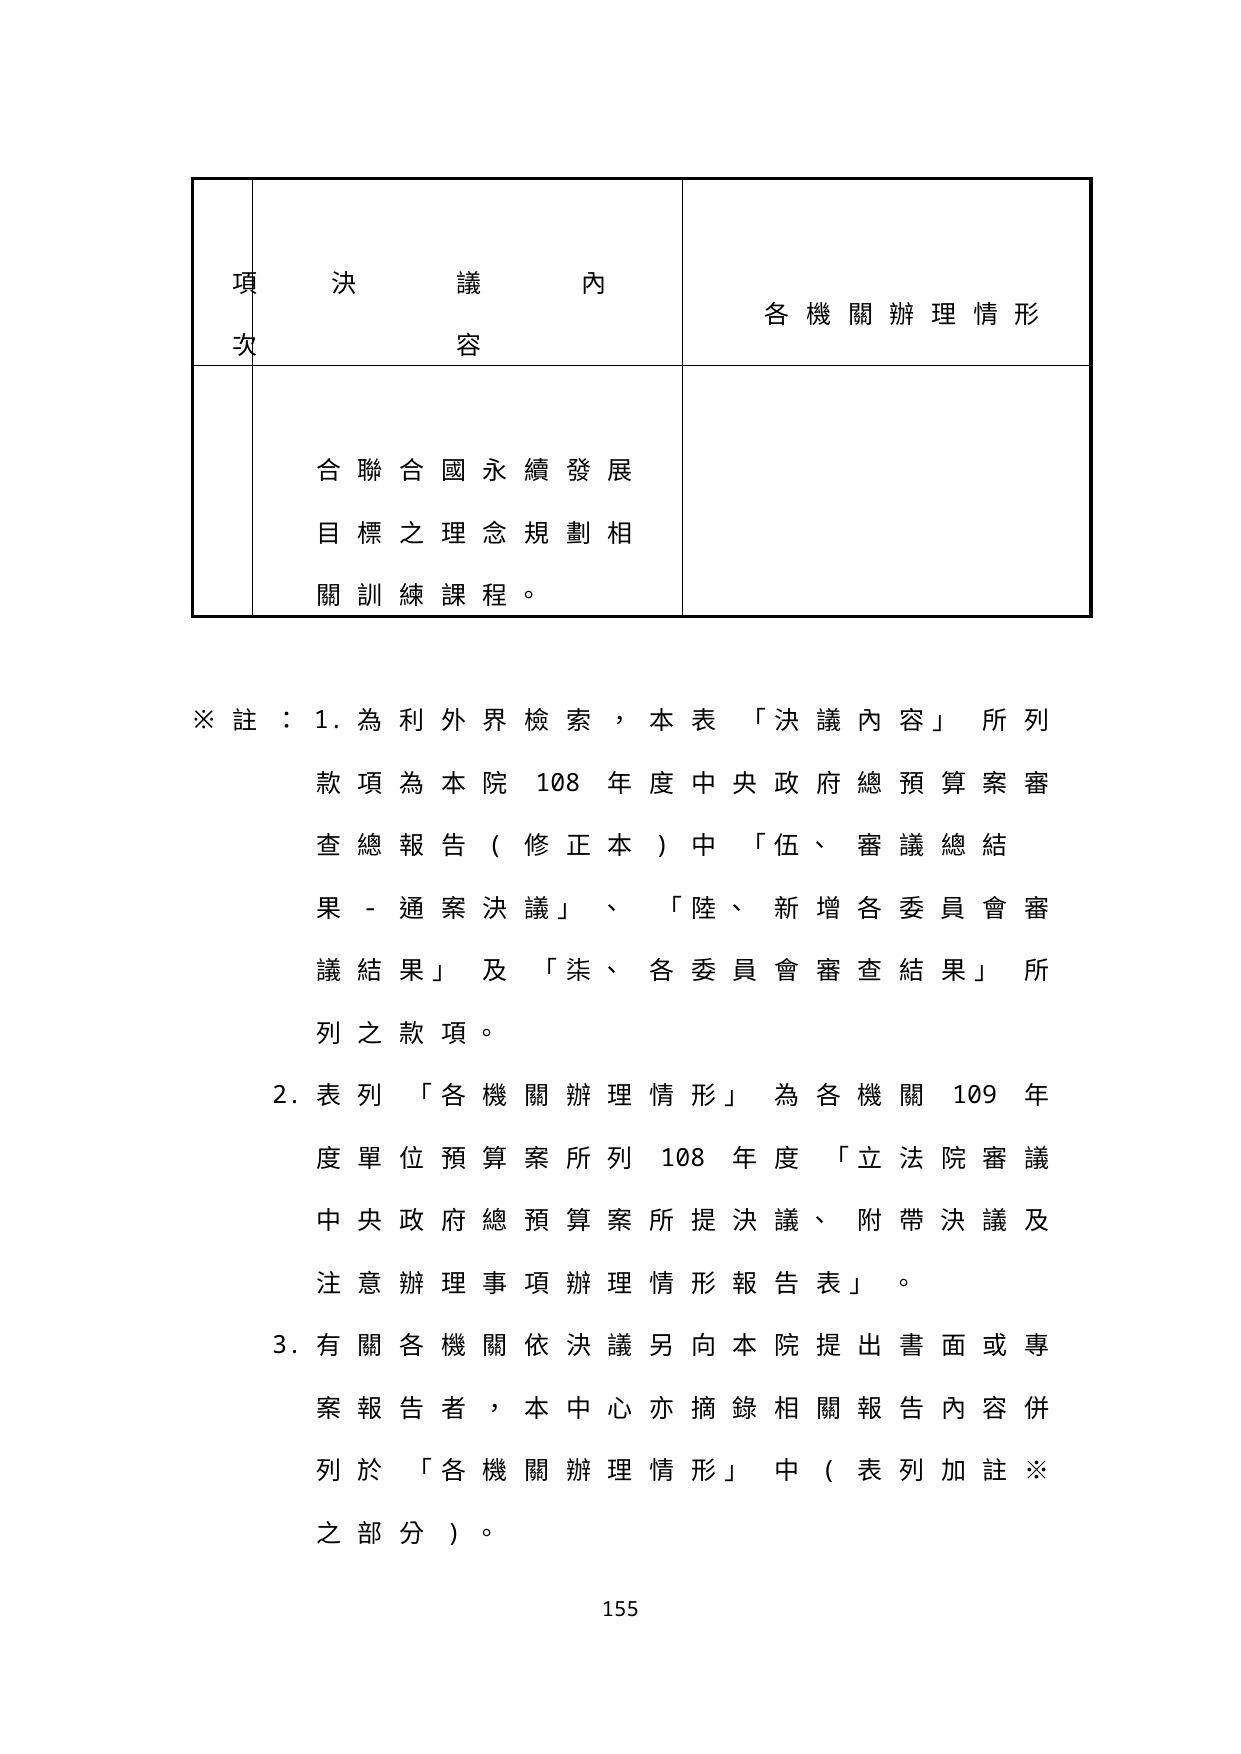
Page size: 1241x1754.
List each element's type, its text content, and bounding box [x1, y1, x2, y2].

table_cell [683, 366, 1089, 615]
text 2.表列「各機關辦理情形」為各機關109年度單位預算案所列108年度「立法院審議中央政府總預算案所提決議、附帶決議及注意辦理事項辦理情形報告表」。 [256, 1052, 1066, 1302]
text ※註：1.為利外界檢索，本表「決議內容」所列款項為本院108年度中央政府總預算案審查總報告(修正本)中「伍、審議總結果-通案決議」、「陸、新增各委員會審議結果」及「柒、各委員會審查結果」所列之款項。 [183, 677, 1066, 1052]
table_cell 合聯合國永續發展目標之理念規劃相關訓練課程。 [253, 366, 682, 615]
table_cell 41. [194, 366, 252, 615]
table_header 各機關辦理情形 [683, 180, 1089, 365]
text 3.有關各機關依決議另向本院提出書面或專案報告者，本中心亦摘錄相關報告內容併列於「各機關辦理情形」中(表列加註※之部分)。 [256, 1302, 1066, 1552]
table_header 決 議 內 容 [253, 180, 682, 365]
table_header 項次 [194, 180, 252, 365]
